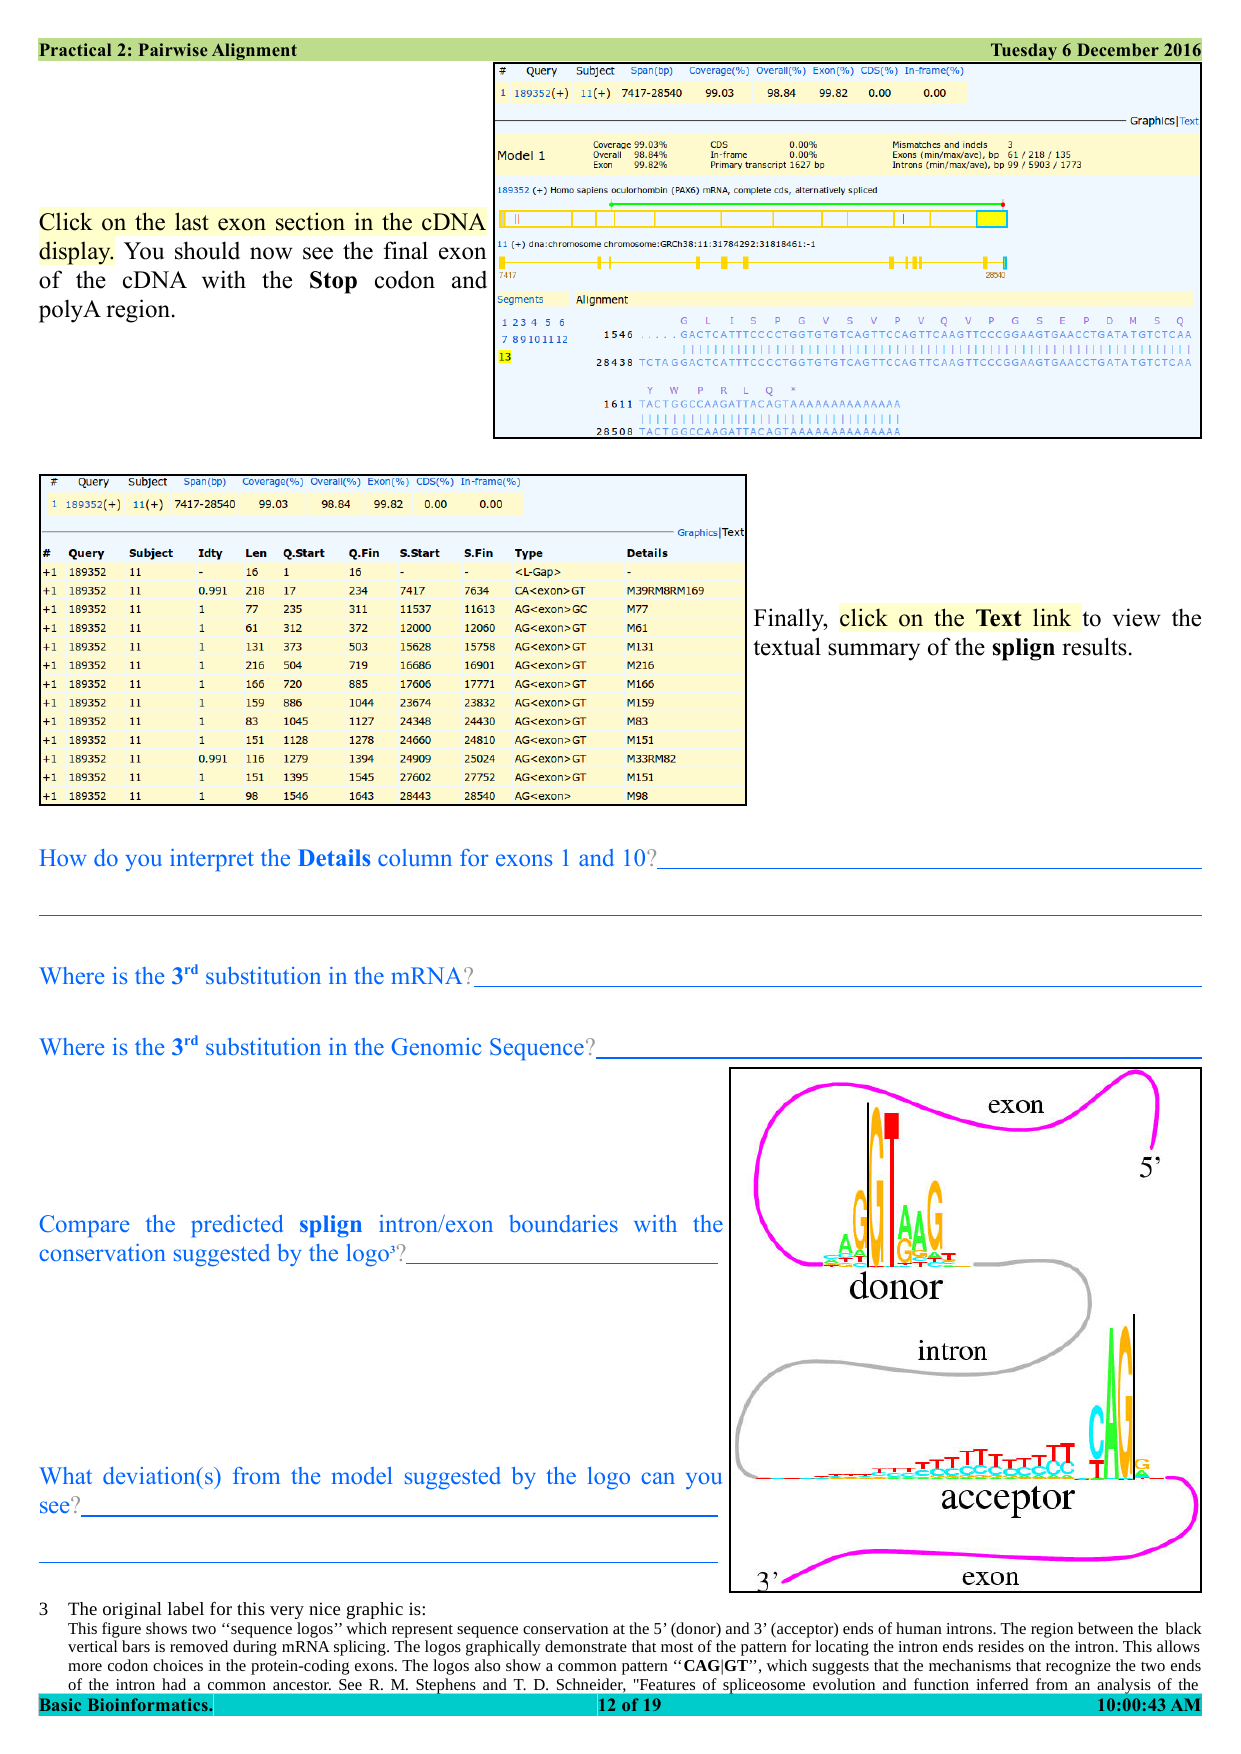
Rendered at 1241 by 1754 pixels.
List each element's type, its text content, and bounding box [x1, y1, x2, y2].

text Click on the last exon section in the cDNA display. You should now see the final exon of the cDNA with the Stop codon and polyA region. [38, 207, 493, 323]
text This figure shows two ‘‘sequence logos’’ which represent sequence conservation at the 5’ (donor) and 3’ (acceptor) ends of human introns. The region between the black vertical bars is removed during mRNA splicing. The logos graphically demonstrate that most of the pattern for locating the intron ends resides on the intron. This allows more codon choices in the protein-coding exons. The logos also show a common pattern ‘‘CAG|GT’’, which suggests that the mechanisms that recognize the two ends of the intron had a common ancestor. See R. M. Stephens and T. D. Schneider, "Features of spliceosome evolution and function inferred from an analysis of the [68, 1619, 1202, 1693]
text Where is the 3rd substitution in the mRNA? [38, 961, 1202, 990]
picture [41, 476, 745, 804]
text Where is the 3rd substitution in the Genomic Sequence? [38, 1032, 1202, 1061]
text Finally, click on the Text link to view the textual summary of the splign results. [747, 603, 1202, 661]
picture [495, 64, 1200, 437]
picture [731, 1069, 1200, 1591]
text Compare the predicted splign intron/exon boundaries with the conservation suggested by the logo? [38, 1209, 729, 1267]
text The original label for this very nice graphic is: [38, 1597, 1202, 1619]
text What deviation(s) from the model suggested by the logo can you see? [38, 1461, 729, 1519]
text How do you interpret the Details column for exons 1 and 10? [38, 843, 1202, 872]
